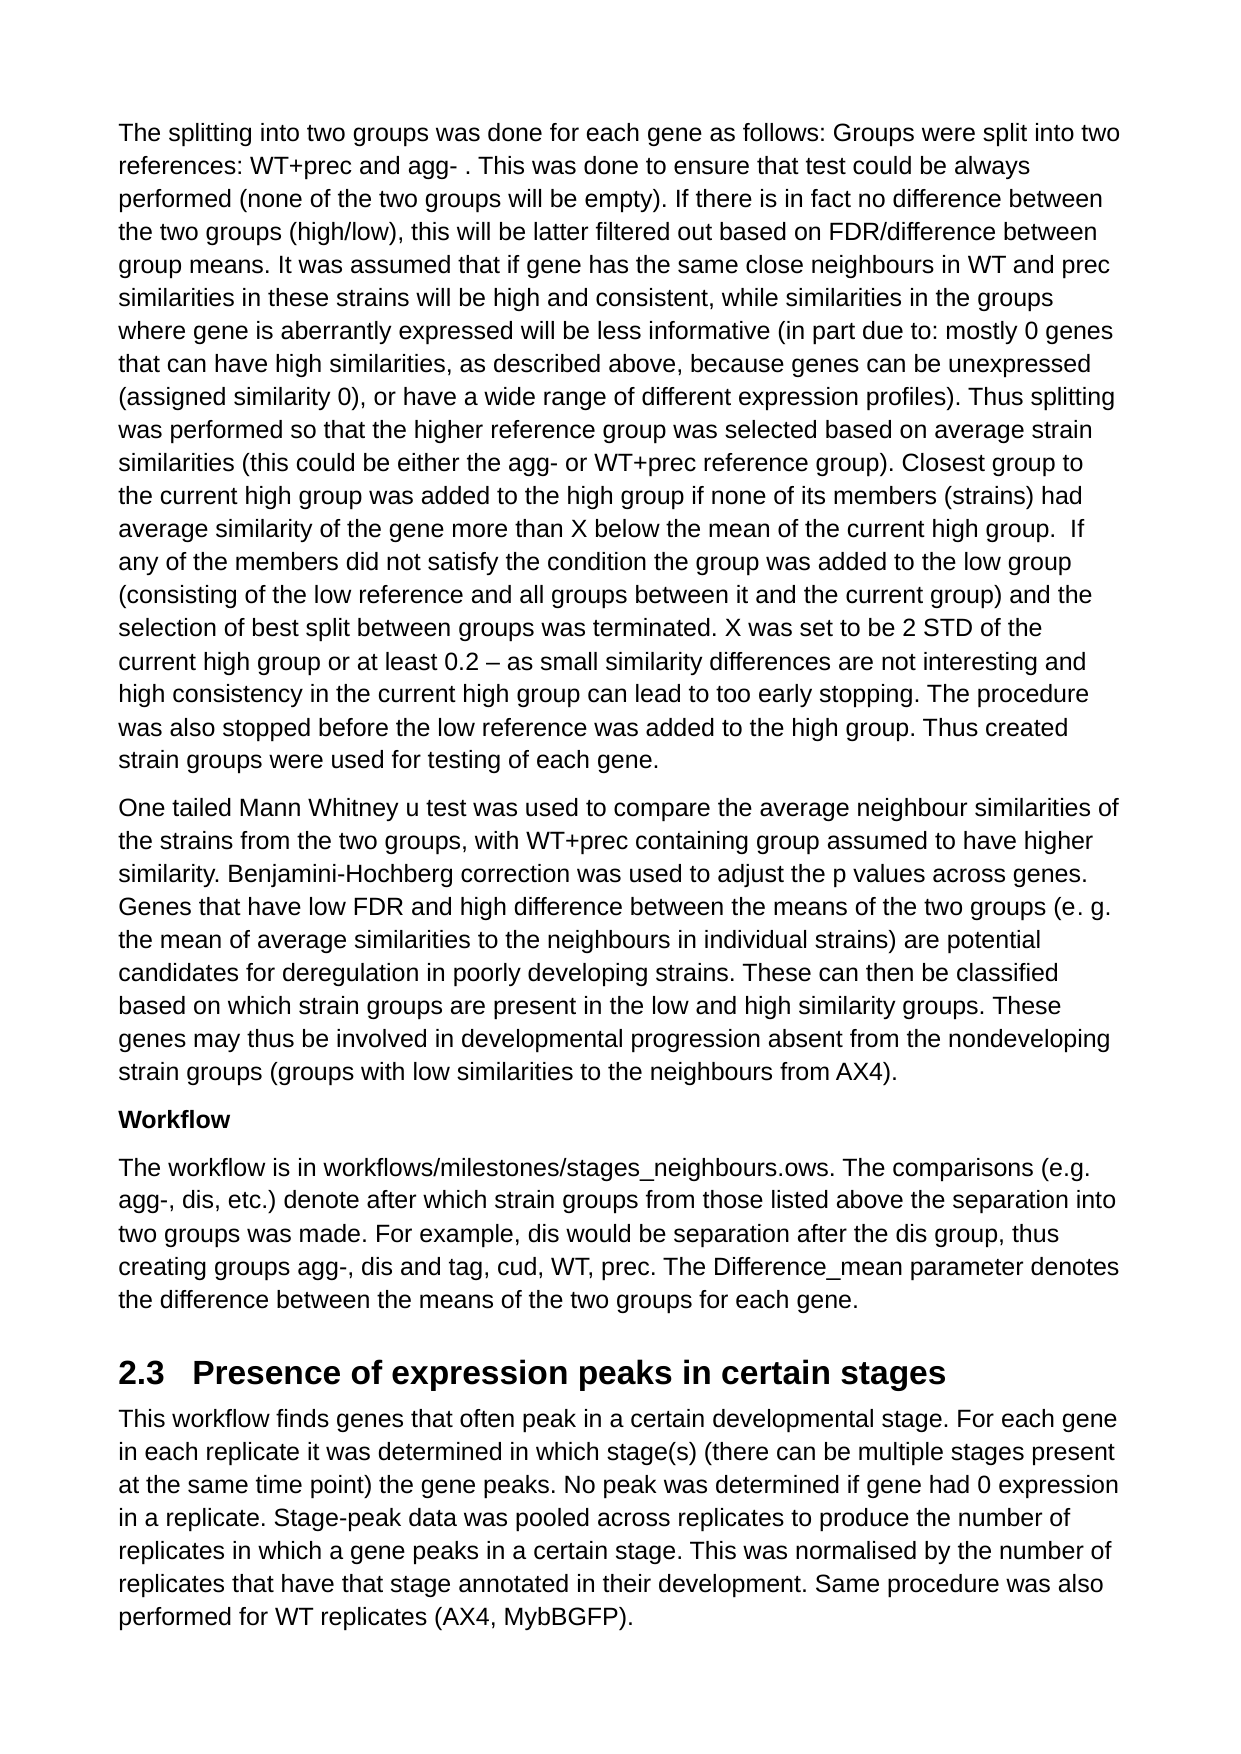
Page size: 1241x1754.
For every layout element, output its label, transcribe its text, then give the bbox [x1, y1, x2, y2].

subtitle Presence of expression peaks in certain stages [118, 1353, 1122, 1392]
text The splitting into two groups was done for each gene as follows: Groups were split into two references: WT+prec and agg- . This was done to ensure that test could be always performed (none of the two groups will be empty). If there is in fact no difference between the two groups (high/low), this will be latter filtered out based on FDR/difference between group means. It was assumed that if gene has the same close neighbours in WT and prec similarities in these strains will be high and consistent, while similarities in the groups where gene is aberrantly expressed will be less informative (in part due to: mostly 0 genes that can have high similarities, as described above, because genes can be unexpressed (assigned similarity 0), or have a wide range of different expression profiles). Thus splitting was performed so that the higher reference group was selected based on average strain similarities (this could be either the agg- or WT+prec reference group). Closest group to the current high group was added to the high group if none of its members (strains) had average similarity of the gene more than X below the mean of the current high group. If any of the members did not satisfy the condition the group was added to the low group (consisting of the low reference and all groups between it and the current group) and the selection of best split between groups was terminated. X was set to be 2 STD of the current high group or at least 0.2 – as small similarity differences are not interesting and high consistency in the current high group can lead to too early stopping. The procedure was also stopped before the low reference was added to the high group. Thus created strain groups were used for testing of each gene. [118, 118, 1122, 774]
text The workflow is in workflows/milestones/stages_neighbours.ows. The comparisons (e.g. agg-, dis, etc.) denote after which strain groups from those listed above the separation into two groups was made. For example, dis would be separation after the dis group, thus creating groups agg-, dis and tag, cud, WT, prec. The Difference_mean parameter denotes the difference between the means of the two groups for each gene. [118, 1152, 1122, 1313]
text Workflow [118, 1105, 1122, 1134]
text One tailed Mann Whitney u test was used to compare the average neighbour similarities of the strains from the two groups, with WT+prec containing group assumed to have higher similarity. Benjamini-Hochberg correction was used to adjust the p values across genes. Genes that have low FDR and high difference between the means of the two groups (e. g. the mean of average similarities to the neighbours in individual strains) are potential candidates for deregulation in poorly developing strains. These can then be classified based on which strain groups are present in the low and high similarity groups. These genes may thus be involved in developmental progression absent from the nondeveloping strain groups (groups with low similarities to the neighbours from AX4). [118, 793, 1122, 1086]
text This workflow finds genes that often peak in a certain developmental stage. For each gene in each replicate it was determined in which stage(s) (there can be multiple stages present at the same time point) the gene peaks. No peak was determined if gene had 0 expression in a replicate. Stage-peak data was pooled across replicates to produce the number of replicates in which a gene peaks in a certain stage. This was normalised by the number of replicates that have that stage annotated in their development. Same procedure was also performed for WT replicates (AX4, MybBGFP). [118, 1404, 1122, 1631]
